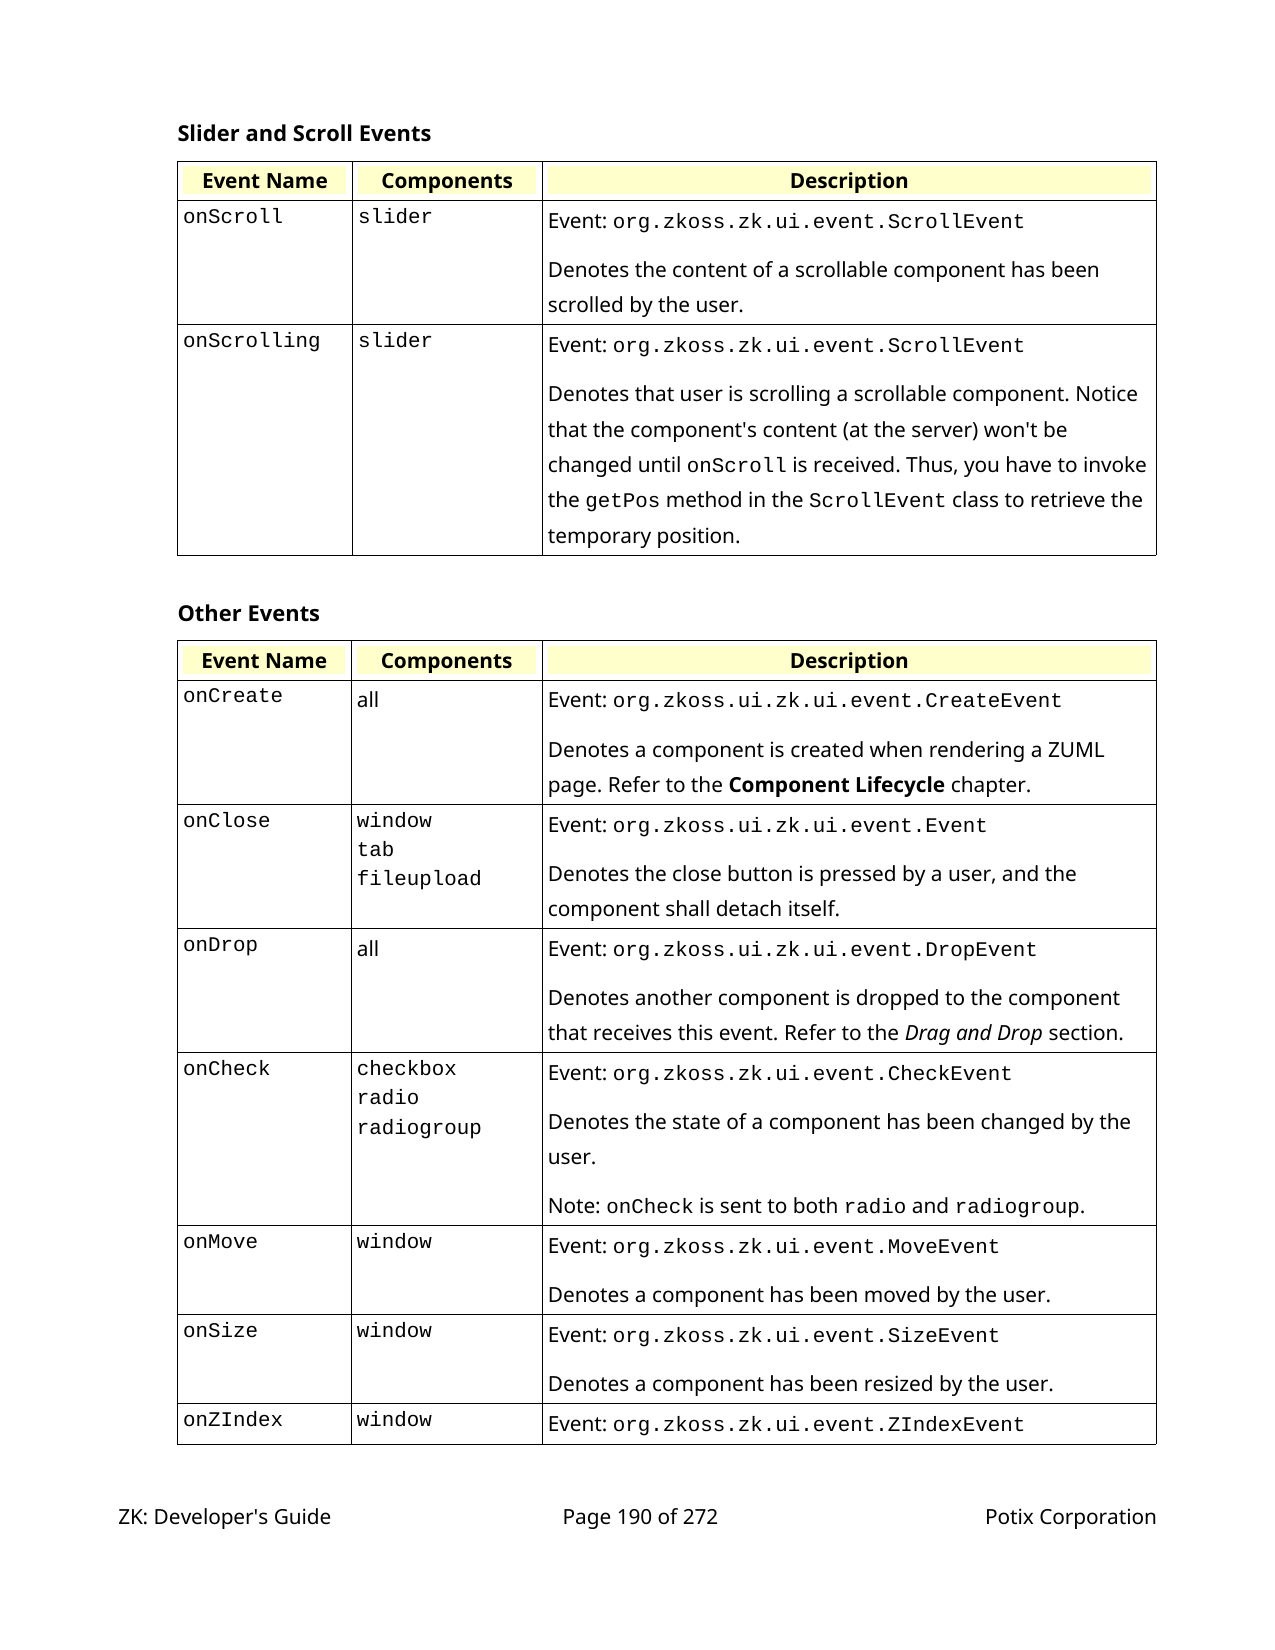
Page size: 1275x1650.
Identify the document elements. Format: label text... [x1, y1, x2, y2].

table_cell onCreate [178, 681, 351, 804]
table_cell Event: org.zkoss.zk.ui.event.CheckEvent Denotes the state of a component has been changed by the user. Note: onCheck is sent to both radio and radiogroup. [543, 1053, 1156, 1225]
table_cell Event: org.zkoss.zk.ui.event.ZIndexEvent [543, 1404, 1156, 1444]
table_cell onCheck [178, 1053, 351, 1225]
table_cell all [352, 681, 542, 804]
table_cell window tab fileupload [352, 805, 542, 928]
table_cell window [352, 1404, 542, 1444]
table_header Description [543, 641, 1156, 680]
table_header Event Name [178, 641, 351, 680]
table_cell onZIndex [178, 1404, 351, 1444]
table_cell onScrolling [178, 325, 352, 555]
table_header Event Name [178, 162, 352, 200]
table_cell checkbox radio radiogroup [352, 1053, 542, 1225]
table_cell onClose [178, 805, 351, 928]
table_cell window [352, 1226, 542, 1314]
table_cell Event: org.zkoss.ui.zk.ui.event.DropEvent Denotes another component is dropped to the component that receives this event. Refer to the Drag and Drop section. [543, 929, 1156, 1052]
table_cell Event: org.zkoss.zk.ui.event.MoveEvent Denotes a component has been moved by the user. [543, 1226, 1156, 1314]
table_cell Event: org.zkoss.ui.zk.ui.event.Event Denotes the close button is pressed by a user, and the component shall detach itself. [543, 805, 1156, 928]
table_cell onMove [178, 1226, 351, 1314]
table_cell onSize [178, 1315, 351, 1403]
table_cell window [352, 1315, 542, 1403]
table_cell slider [353, 325, 542, 555]
table_cell onScroll [178, 201, 352, 324]
table_header Components [353, 162, 542, 200]
table_cell Event: org.zkoss.ui.zk.ui.event.CreateEvent Denotes a component is created when rendering a ZUML page. Refer to the Component Lifecycle chapter. [543, 681, 1156, 804]
subtitle Other Events [177, 597, 1157, 627]
table_cell all [352, 929, 542, 1052]
table_header Description [543, 162, 1156, 200]
table_header Components [352, 641, 542, 680]
table_cell Event: org.zkoss.zk.ui.event.ScrollEvent Denotes that user is scrolling a scrollable component. Notice that the component's content (at the server) won't be changed until onScroll is received. Thus, you have to invoke the getPos method in the ScrollEvent class to retrieve the temporary position. [543, 325, 1156, 555]
subtitle Slider and Scroll Events [177, 118, 1157, 148]
table_cell Event: org.zkoss.zk.ui.event.SizeEvent Denotes a component has been resized by the user. [543, 1315, 1156, 1403]
table_cell onDrop [178, 929, 351, 1052]
table_cell slider [353, 201, 542, 324]
table_cell Event: org.zkoss.zk.ui.event.ScrollEvent Denotes the content of a scrollable component has been scrolled by the user. [543, 201, 1156, 324]
